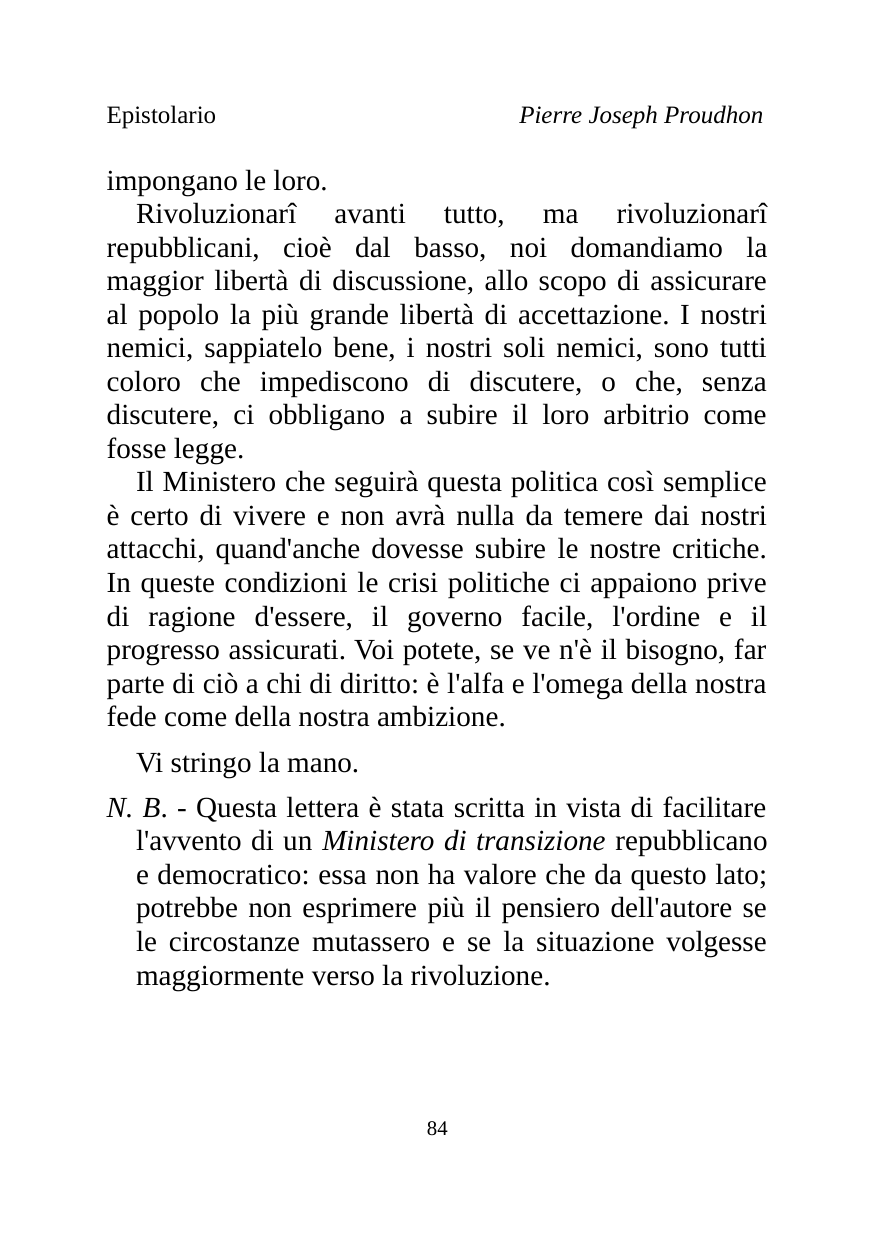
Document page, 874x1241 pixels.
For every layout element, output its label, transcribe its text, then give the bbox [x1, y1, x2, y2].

text Il Ministero che seguirà questa politica così semplice è certo di vivere e non avrà nulla da temere dai nostri attacchi, quand'anche dovesse subire le nostre critiche. In queste condizioni le crisi politiche ci appaiono prive di ragione d'essere, il governo facile, l'ordine e il progresso assicurati. Voi potete, se ve n'è il bisogno, far parte di ciò a chi di diritto: è l'alfa e l'omega della nostra fede come della nostra ambizione. [106, 464, 768, 733]
text N. B. - Questa lettera è stata scritta in vista di facilitare l'avvento di un Ministero di transizione repubblicano e democratico: essa non ha valore che da questo lato; potrebbe non esprimere più il pensiero dell'autore se le circostanze mutassero e se la situazione volgesse maggiormente verso la rivoluzione. [106, 790, 768, 991]
text impongano le loro. [106, 163, 768, 196]
text Vi stringo la mano. [106, 745, 768, 778]
text Rivoluzionarî avanti tutto, ma rivoluzionarî repubblicani, cioè dal basso, noi domandiamo la maggior libertà di discussione, allo scopo di assicurare al popolo la più grande libertà di accettazione. I nostri nemici, sappiatelo bene, i nostri soli nemici, sono tutti coloro che impediscono di discutere, o che, senza discutere, ci obbligano a subire il loro arbitrio come fosse legge. [106, 196, 768, 464]
